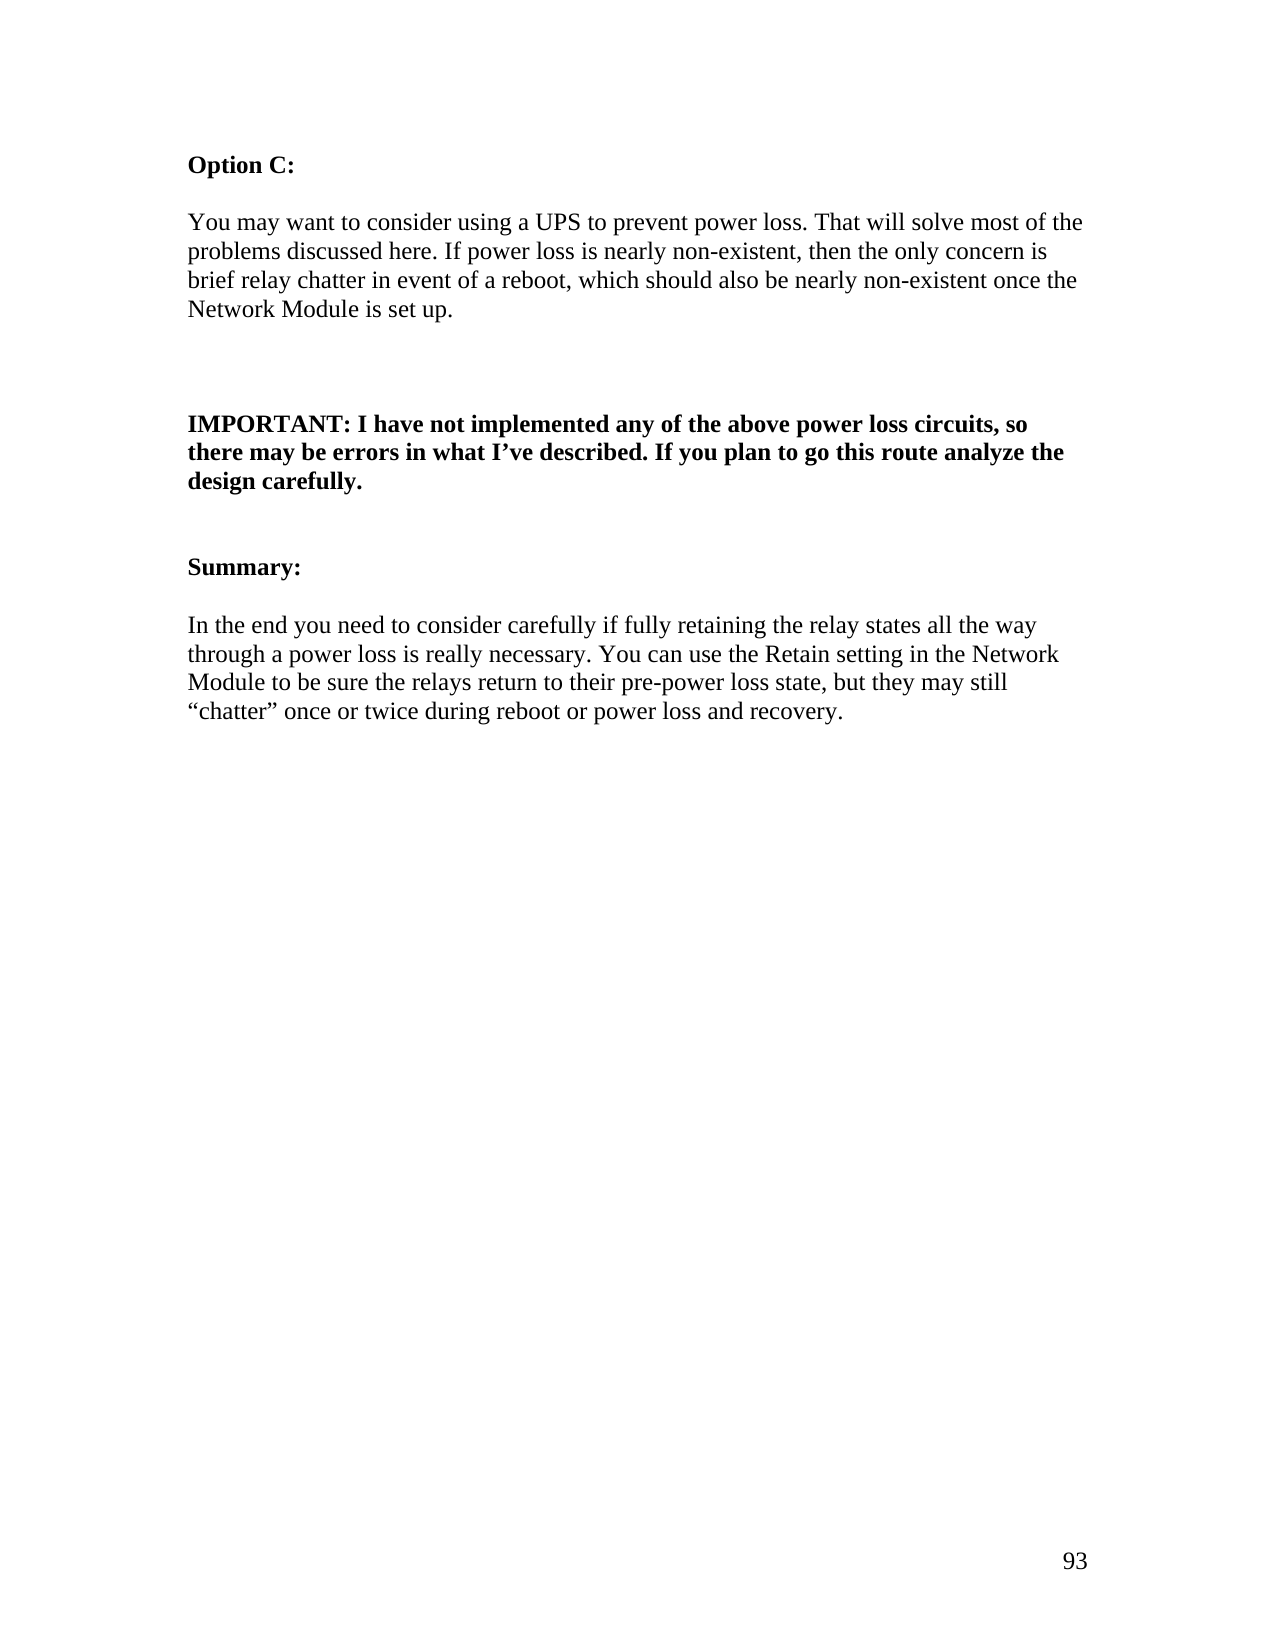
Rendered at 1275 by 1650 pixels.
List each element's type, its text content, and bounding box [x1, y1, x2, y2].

text Option C: [187, 150, 1087, 179]
text IMPORTANT: I have not implemented any of the above power loss circuits, so there may be errors in what I’ve described. If you plan to go this route analyze the design carefully. [187, 409, 1087, 495]
text You may want to consider using a UPS to prevent power loss. That will solve most of the problems discussed here. If power loss is nearly non-existent, then the only concern is brief relay chatter in event of a reboot, which should also be nearly non-existent once the Network Module is set up. [187, 207, 1087, 322]
text Summary: [187, 552, 1087, 581]
text In the end you need to consider carefully if fully retaining the relay states all the way through a power loss is really necessary. You can use the Retain setting in the Network Module to be sure the relays return to their pre-power loss state, but they may still “chatter” once or twice during reboot or power loss and recovery. [187, 610, 1087, 725]
